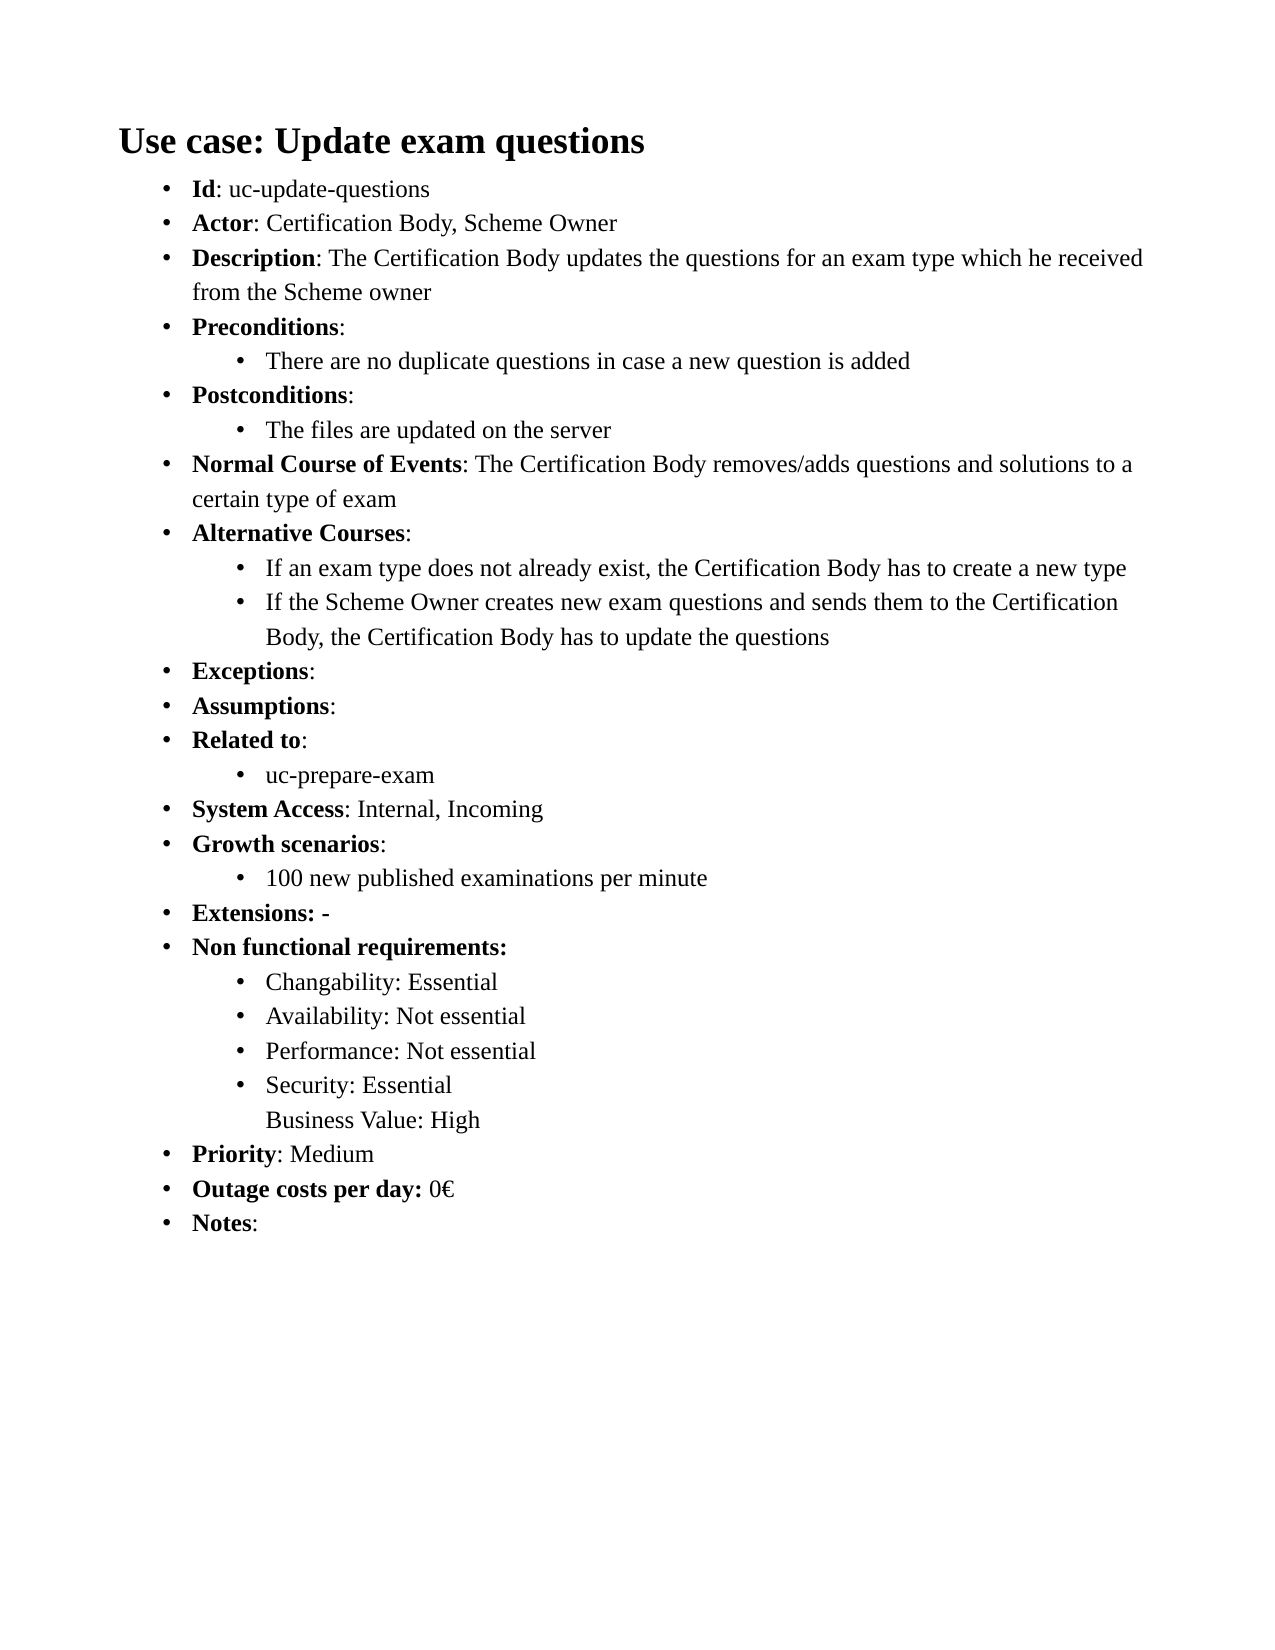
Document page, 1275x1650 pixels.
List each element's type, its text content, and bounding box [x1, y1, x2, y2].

list Changability: Essential [236, 967, 1157, 996]
list uc-prepare-exam [236, 760, 1157, 789]
list Outage costs per day: 0€ [162, 1174, 1157, 1202]
list Postconditions: [162, 381, 1157, 409]
list Actor: Certification Body, Scheme Owner [162, 208, 1157, 237]
list Notes: [162, 1208, 1157, 1237]
list There are no duplicate questions in case a new question is added [236, 346, 1157, 375]
list Business Value: High [236, 1105, 1157, 1133]
list Id: uc-update-questions [162, 174, 1157, 202]
subtitle Use case: Update exam questions [118, 118, 1157, 161]
list Alternative Courses: [162, 518, 1157, 547]
list Priority: Medium [162, 1139, 1157, 1168]
list The files are updated on the server [236, 415, 1157, 444]
list Performance: Not essential [236, 1036, 1157, 1064]
list Availability: Not essential [236, 1001, 1157, 1030]
list Security: Essential [236, 1070, 1157, 1099]
list Related to: [162, 725, 1157, 754]
list Non functional requirements: [162, 932, 1157, 961]
list Extensions: - [162, 898, 1157, 927]
list 100 new published examinations per minute [236, 863, 1157, 892]
list If the Scheme Owner creates new exam questions and sends them to the Certification Body, the Certification Body has to update the questions [236, 587, 1157, 651]
list If an exam type does not already exist, the Certification Body has to create a new type [236, 553, 1157, 582]
list Description: The Certification Body updates the questions for an exam type which he received from the Scheme owner [162, 243, 1157, 306]
list Assumptions: [162, 691, 1157, 720]
list Normal Course of Events: The Certification Body removes/adds questions and solutions to a certain type of exam [162, 449, 1157, 513]
list Exceptions: [162, 656, 1157, 685]
list Preconditions: [162, 312, 1157, 340]
list System Access: Internal, Incoming [162, 794, 1157, 823]
list Growth scenarios: [162, 829, 1157, 858]
